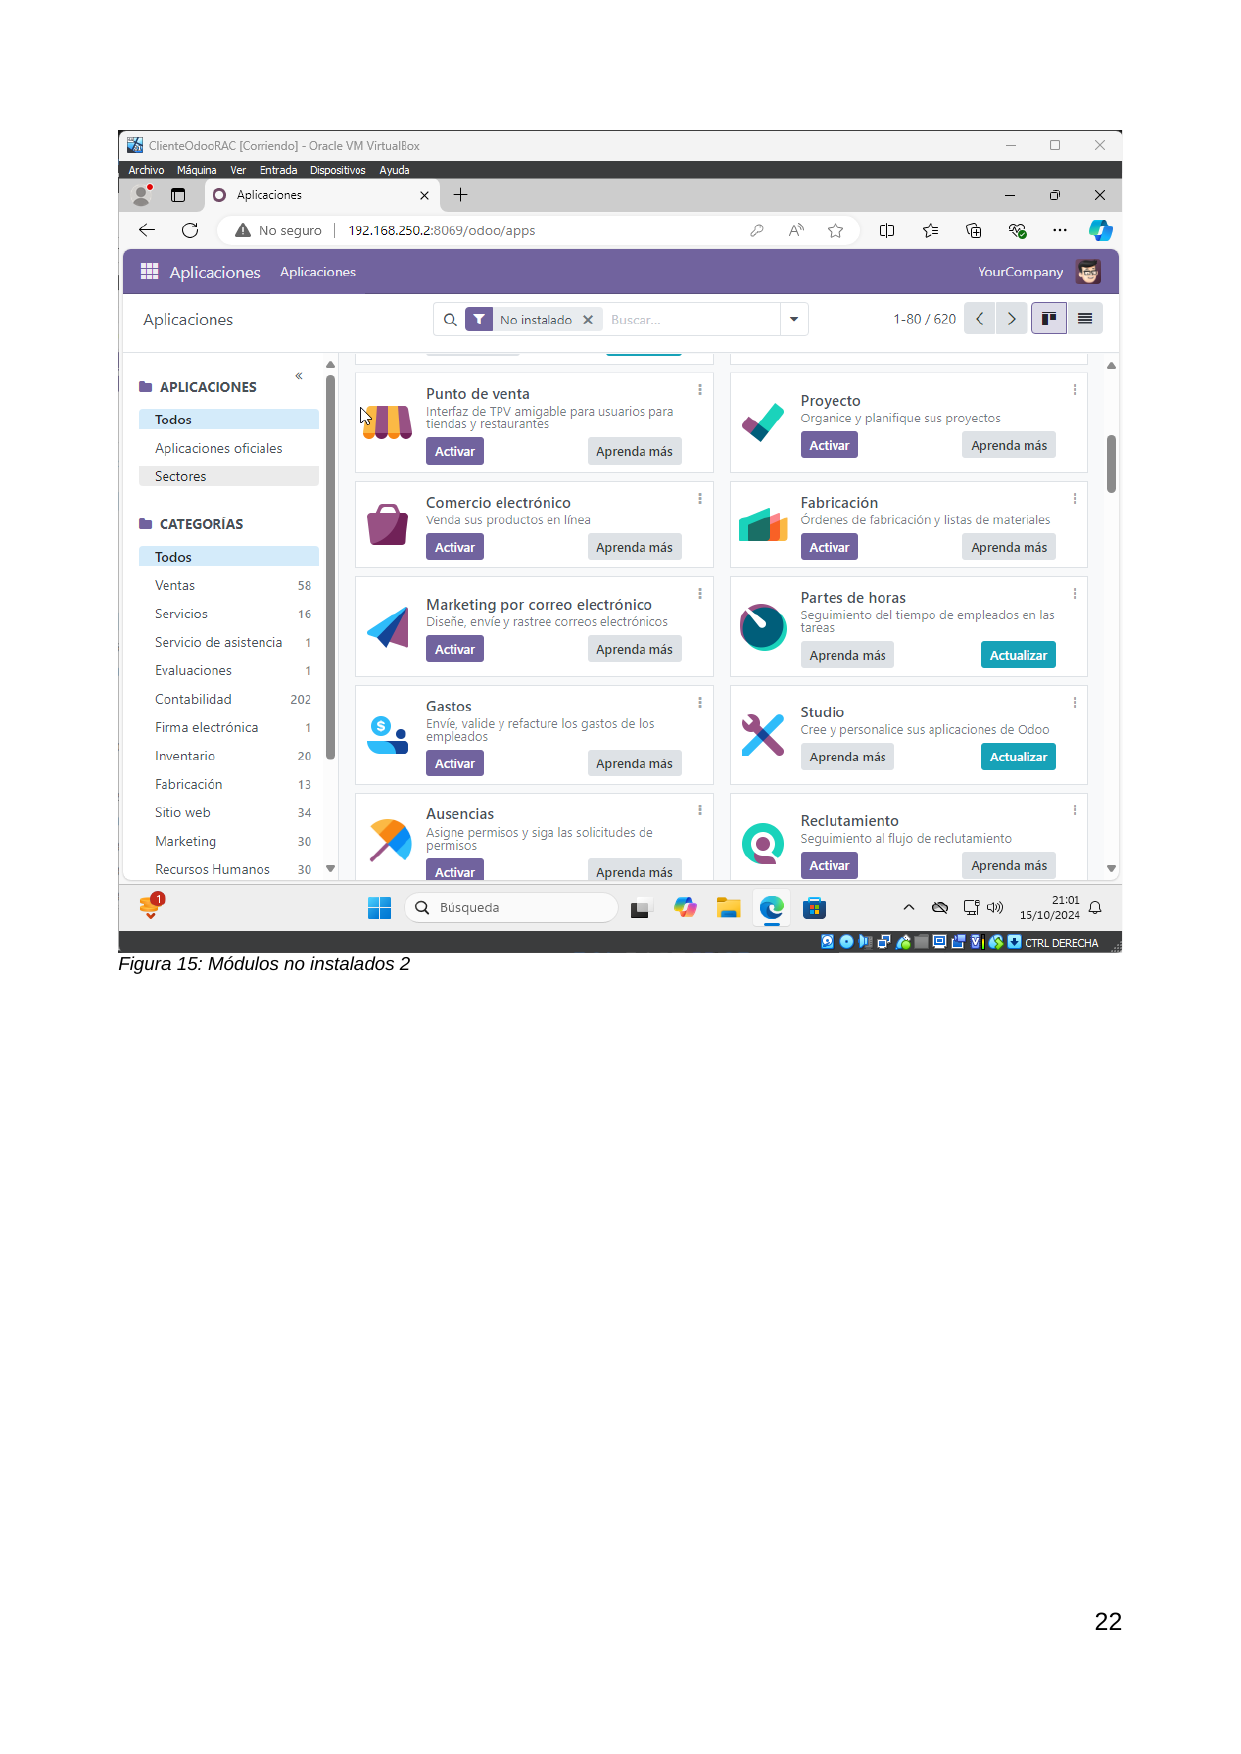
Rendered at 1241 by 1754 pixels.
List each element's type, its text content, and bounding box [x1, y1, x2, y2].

text Figura 15: Módulos no instalados 2 [118, 953, 1122, 974]
picture [118, 130, 1123, 953]
